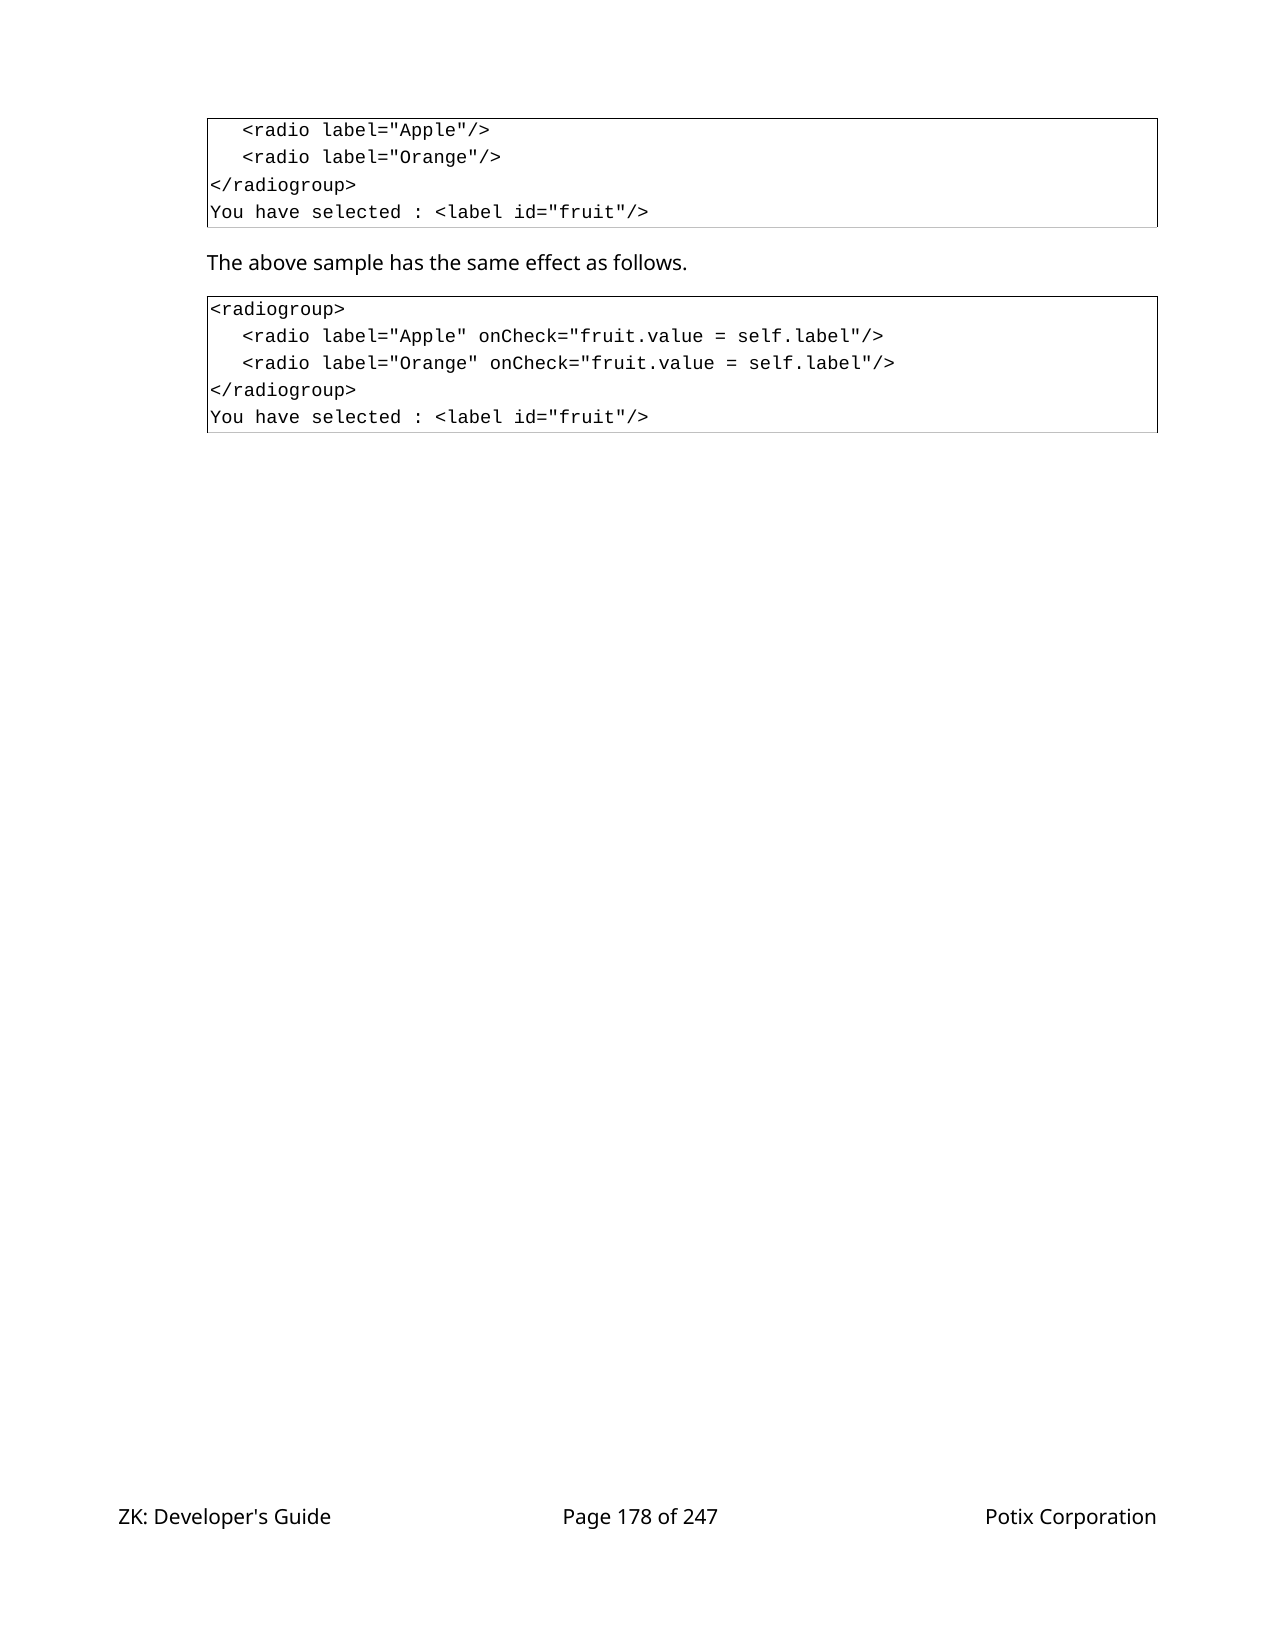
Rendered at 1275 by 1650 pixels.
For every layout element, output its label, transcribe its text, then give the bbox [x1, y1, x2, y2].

text <radiogroup> [208, 297, 1157, 321]
text </radiogroup> [208, 172, 1157, 197]
text </radiogroup> [208, 378, 1157, 402]
text <radio label="Apple" onCheck="fruit.value = self.label"/> [208, 324, 1157, 348]
text <radio label="Apple"/> [208, 119, 1157, 142]
text The above sample has the same effect as follows. [207, 248, 1157, 276]
text You have selected : <label id="fruit"/> [208, 405, 1157, 432]
text <radio label="Orange" onCheck="fruit.value = self.label"/> [208, 351, 1157, 375]
text You have selected : <label id="fruit"/> [208, 200, 1157, 227]
text <radio label="Orange"/> [208, 145, 1157, 169]
